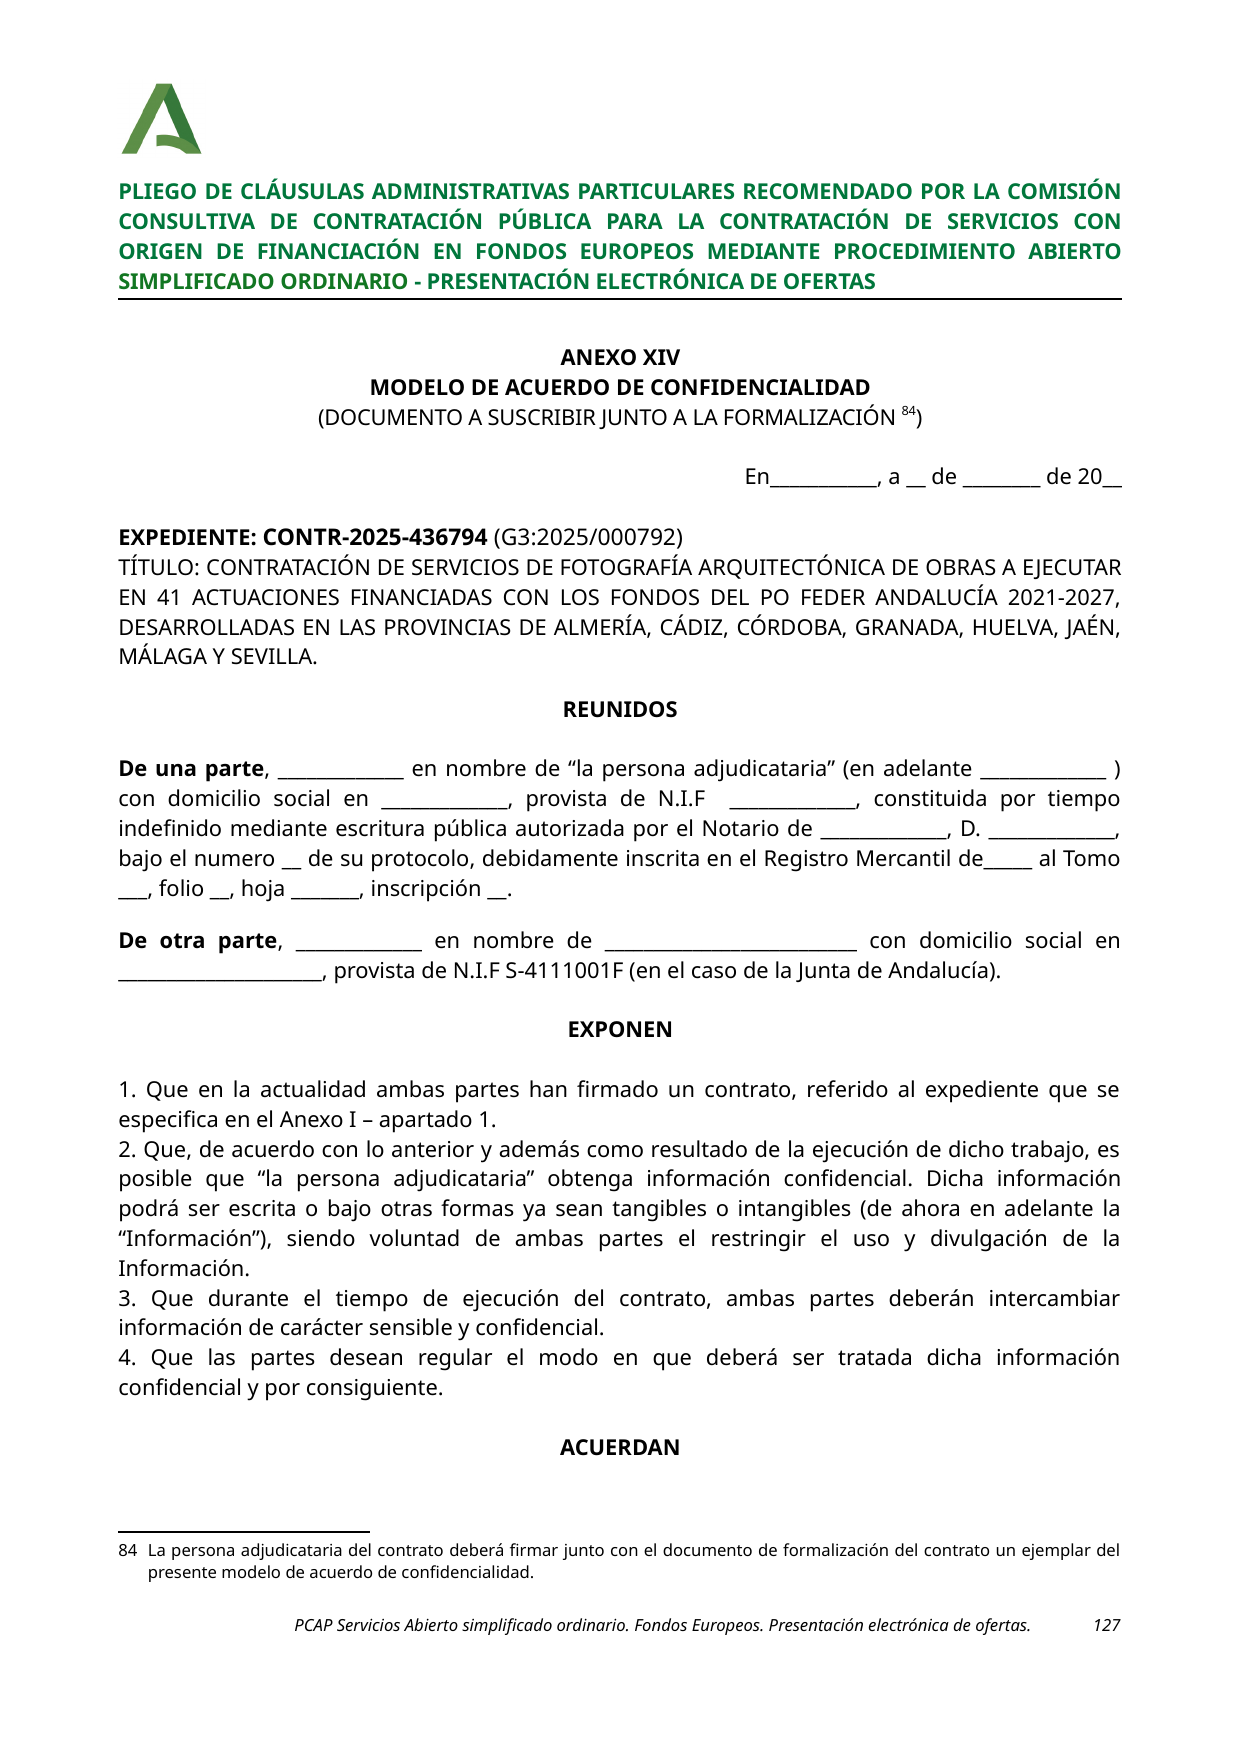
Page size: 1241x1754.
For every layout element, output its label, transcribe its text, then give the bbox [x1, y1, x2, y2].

text EXPONEN [118, 1014, 1122, 1044]
text 1. Que en la actualidad ambas partes han firmado un contrato, referido al expediente que se especifica en el Anexo I – apartado 1. [118, 1074, 1122, 1134]
text EXPEDIENTE: CONTR-2025-436794 (G3:2025/000792) [118, 521, 1122, 552]
text La persona adjudicataria del contrato deberá firmar junto con el documento de formalización del contrato un ejemplar del presente modelo de acuerdo de confidencialidad. [118, 1538, 1122, 1584]
picture [117, 79, 206, 158]
text REUNIDOS [118, 694, 1122, 724]
text 3. Que durante el tiempo de ejecución del contrato, ambas partes deberán intercambiar información de carácter sensible y confidencial. [118, 1283, 1122, 1342]
text 2. Que, de acuerdo con lo anterior y además como resultado de la ejecución de dicho trabajo, es posible que “la persona adjudicataria” obtenga información confidencial. Dicha información podrá ser escrita o bajo otras formas ya sean tangibles o intangibles (de ahora en adelante la “Información”), siendo voluntad de ambas partes el restringir el uso y divulgación de la Información. [118, 1134, 1122, 1283]
text PLIEGO DE CLÁUSULAS ADMINISTRATIVAS PARTICULARES RECOMENDADO POR LA COMISIÓN CONSULTIVA DE CONTRATACIÓN PÚBLICA PARA LA CONTRATACIÓN DE SERVICIOS CON ORIGEN DE FINANCIACIÓN EN FONDOS EUROPEOS MEDIANTE PROCEDIMIENTO ABIERTO SIMPLIFICADO ORDINARIO - PRESENTACIÓN ELECTRÓNICA DE OFERTAS [118, 176, 1122, 298]
text En___________, a __ de ________ de 20__ [118, 461, 1122, 491]
text De otra parte, _____________ en nombre de __________________________ con domicilio social en _____________________, provista de N.I.F S-4111001F (en el caso de la Junta de Andalucía). [118, 925, 1122, 985]
text (DOCUMENTO A SUSCRIBIR JUNTO A LA FORMALIZACIÓN ) [118, 402, 1122, 431]
text De una parte, _____________ en nombre de “la persona adjudicataria” (en adelante _____________ ) con domicilio social en _____________, provista de N.I.F _____________, constituida por tiempo indefinido mediante escritura pública autorizada por el Notario de _____________, D. _____________, bajo el numero __ de su protocolo, debidamente inscrita en el Registro Mercantil de_____ al Tomo ___, folio __, hoja _______, inscripción __. [118, 753, 1122, 902]
text 4. Que las partes desean regular el modo en que deberá ser tratada dicha información confidencial y por consiguiente. [118, 1342, 1122, 1402]
text ANEXO XIV [118, 342, 1122, 372]
text TÍTULO: CONTRATACIÓN DE SERVICIOS DE FOTOGRAFÍA ARQUITECTÓNICA DE OBRAS A EJECUTAR EN 41 ACTUACIONES FINANCIADAS CON LOS FONDOS DEL PO FEDER ANDALUCÍA 2021-2027, DESARROLLADAS EN LAS PROVINCIAS DE ALMERÍA, CÁDIZ, CÓRDOBA, GRANADA, HUELVA, JAÉN, MÁLAGA Y SEVILLA. [118, 552, 1122, 671]
text MODELO DE ACUERDO DE CONFIDENCIALIDAD [118, 372, 1122, 402]
text ACUERDAN [118, 1432, 1122, 1461]
